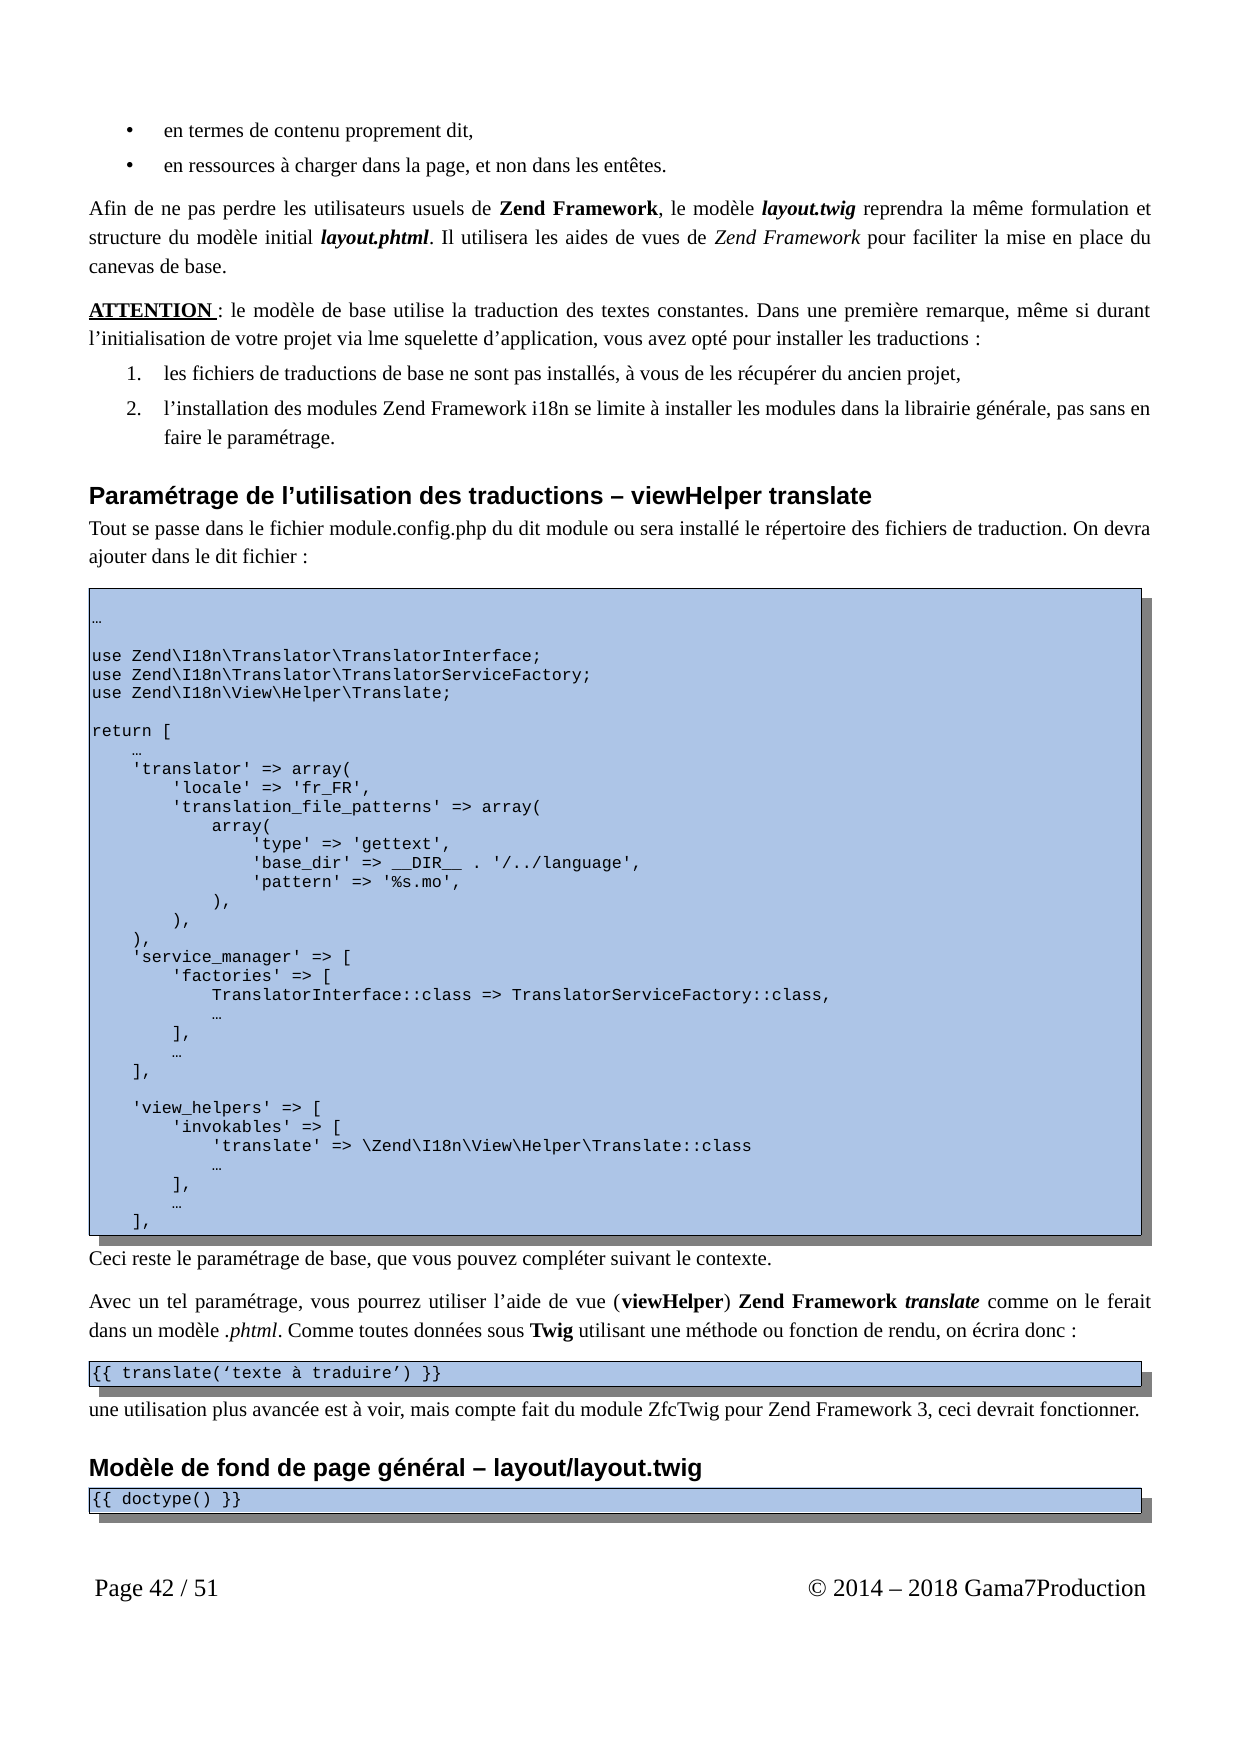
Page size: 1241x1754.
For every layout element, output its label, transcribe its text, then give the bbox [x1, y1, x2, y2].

list en ressources à charger dans la page, et non dans les entêtes. [126, 153, 1152, 177]
text 'translation_file_patterns' => array( [90, 795, 1141, 814]
text ), [90, 927, 1141, 946]
text array( [90, 814, 1141, 833]
text 'type' => 'gettext', [90, 833, 1141, 852]
text … [90, 607, 1141, 626]
text 'invokables' => [ [90, 1116, 1141, 1134]
text 'service_manager' => [ [90, 946, 1141, 965]
subtitle Modèle de fond de page général – layout/layout.twig [88, 1453, 1152, 1481]
text {{ translate(‘texte à traduire’) }} [90, 1362, 1141, 1386]
text use Zend\I18n\View\Helper\Translate; [90, 682, 1141, 701]
text Tout se passe dans le fichier module.config.php du dit module ou sera installé le répertoire des fichiers de traduction. On devra ajouter dans le dit fichier : [88, 516, 1152, 568]
text … [90, 1003, 1141, 1021]
text Ceci reste le paramétrage de base, que vous pouvez compléter suivant le contexte. [88, 1246, 1152, 1269]
text use Zend\I18n\Translator\TranslatorInterface; [90, 644, 1141, 663]
text ], [90, 1172, 1141, 1191]
text return [ [90, 720, 1141, 739]
text 'factories' => [ [90, 965, 1141, 984]
text … [90, 1153, 1141, 1172]
text 'view_helpers' => [ [90, 1097, 1141, 1116]
text 'base_dir' => __DIR__ . '/../language', [90, 852, 1141, 871]
text ), [90, 889, 1141, 908]
text 'translator' => array( [90, 757, 1141, 776]
text … [90, 1040, 1141, 1059]
list l’installation des modules Zend Framework i18n se limite à installer les modules dans la librairie générale, pas sans en faire le paramétrage. [126, 396, 1152, 449]
text ATTENTION : le modèle de base utilise la traduction des textes constantes. Dans une première remarque, même si durant l’initialisation de votre projet via lme squelette d’application, vous avez opté pour installer les traductions : [88, 297, 1152, 350]
text 'locale' => 'fr_FR', [90, 776, 1141, 795]
text ], [90, 1210, 1141, 1235]
text une utilisation plus avancée est à voir, mais compte fait du module ZfcTwig pour Zend Framework 3, ceci devrait fonctionner. [88, 1397, 1152, 1421]
text ), [90, 908, 1141, 927]
text ], [90, 1021, 1141, 1040]
list en termes de contenu proprement dit, [126, 118, 1152, 142]
text use Zend\I18n\Translator\TranslatorServiceFactory; [90, 663, 1141, 682]
text {{ doctype() }} [90, 1489, 1141, 1512]
subtitle Paramétrage de l’utilisation des traductions – viewHelper translate [88, 481, 1152, 509]
text ], [90, 1059, 1141, 1078]
list les fichiers de traductions de base ne sont pas installés, à vous de les récupérer du ancien projet, [126, 361, 1152, 385]
text Afin de ne pas perdre les utilisateurs usuels de Zend Framework, le modèle layout.twig reprendra la même formulation et structure du modèle initial layout.phtml. Il utilisera les aides de vues de Zend Framework pour faciliter la mise en place du canevas de base. [88, 196, 1152, 278]
text TranslatorInterface::class => TranslatorServiceFactory::class, [90, 984, 1141, 1003]
text 'translate' => \Zend\I18n\View\Helper\Translate::class [90, 1134, 1141, 1153]
text 'pattern' => '%s.mo', [90, 871, 1141, 889]
text … [90, 739, 1141, 757]
text Avec un tel paramétrage, vous pourrez utiliser l’aide de vue (viewHelper) Zend Framework translate comme on le ferait dans un modèle .phtml. Comme toutes données sous Twig utilisant une méthode ou fonction de rendu, on écrira donc : [88, 1289, 1152, 1342]
text … [90, 1191, 1141, 1210]
